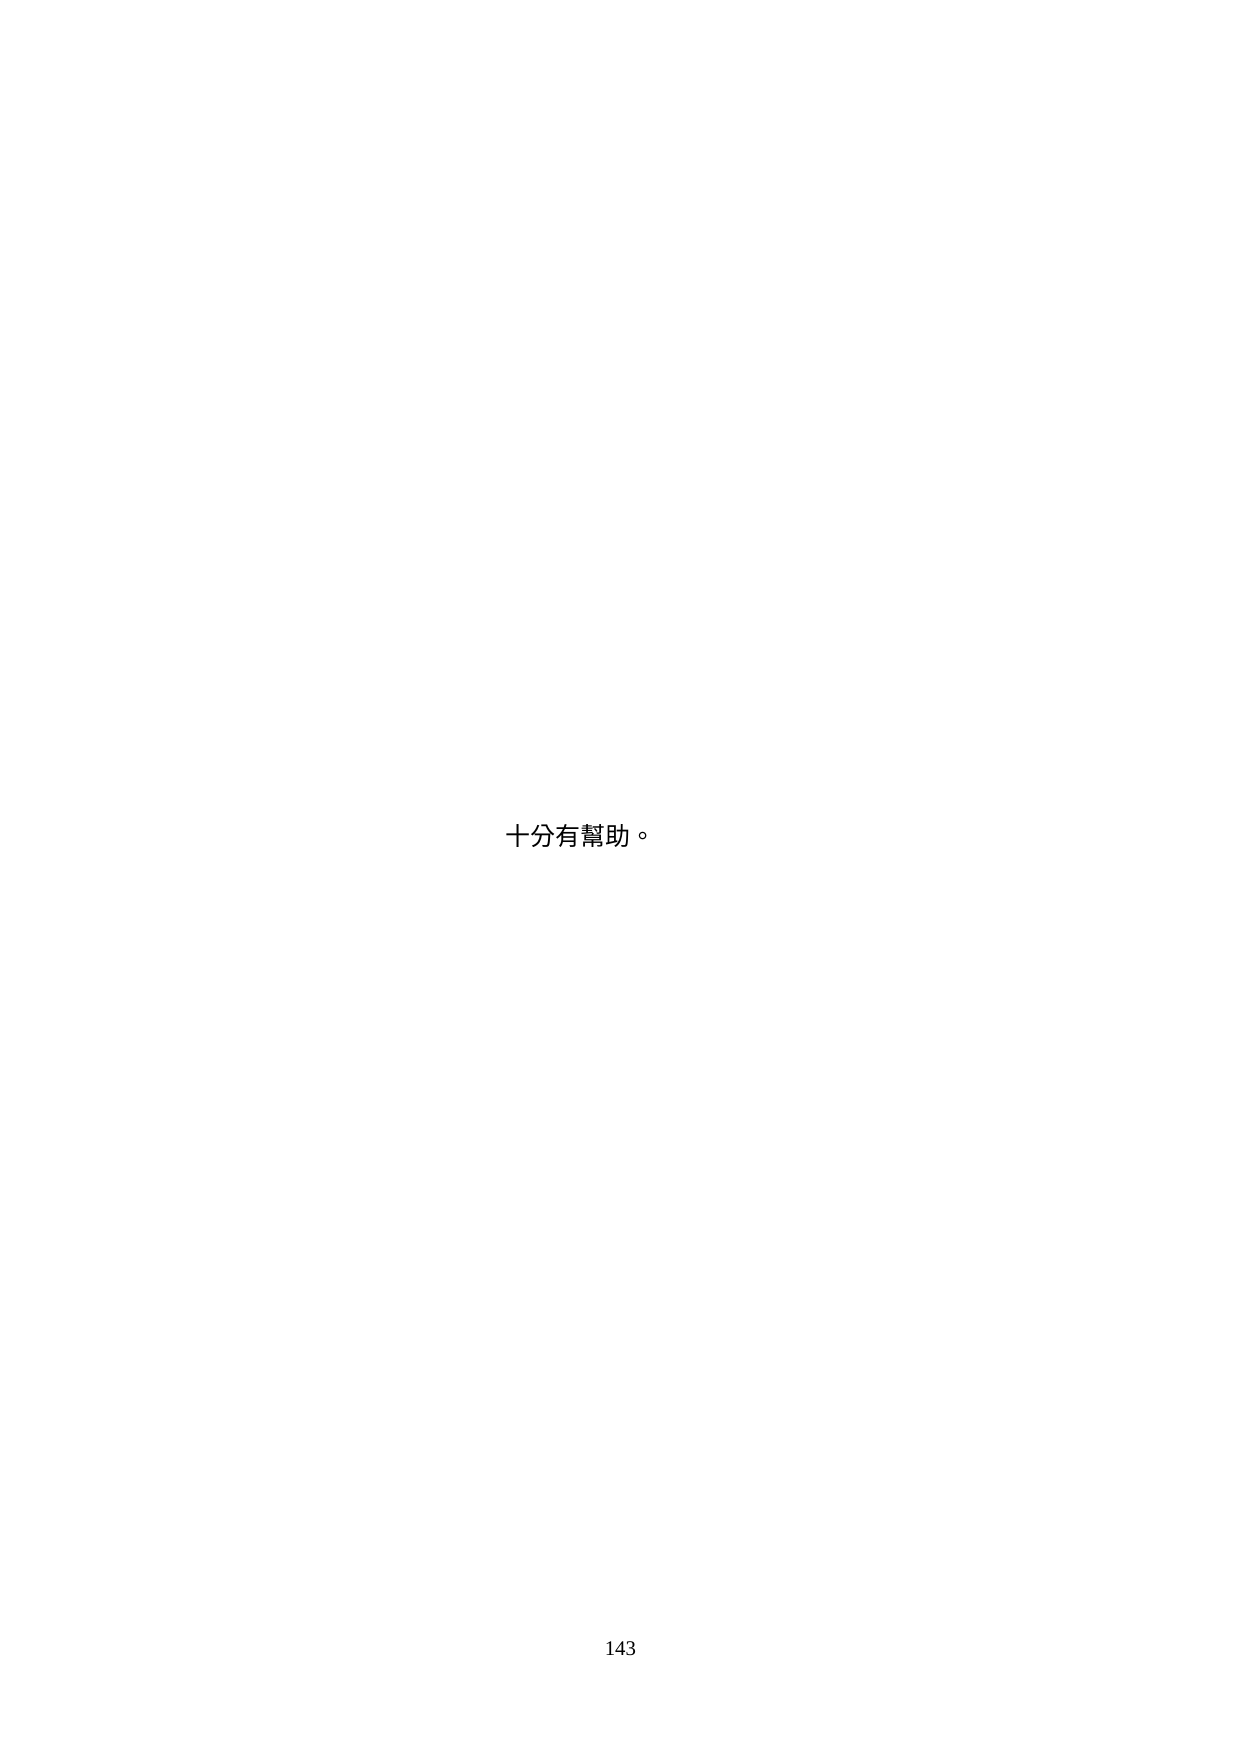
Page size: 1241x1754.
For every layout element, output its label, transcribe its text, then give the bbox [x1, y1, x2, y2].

list 十分有幫助。 [418, 816, 1122, 852]
